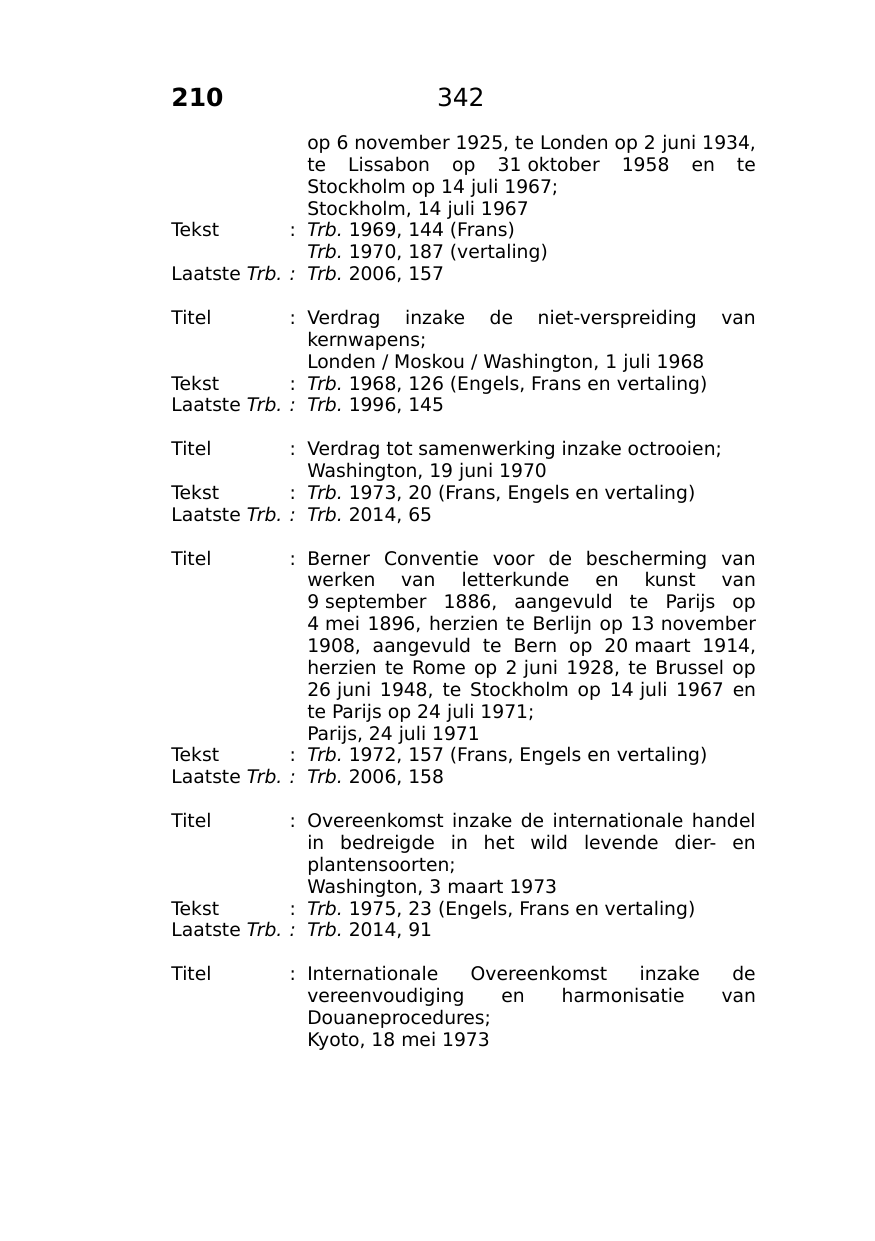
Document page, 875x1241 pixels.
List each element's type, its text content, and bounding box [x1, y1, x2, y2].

table_cell [289, 132, 307, 219]
table_cell : [289, 898, 307, 919]
table_cell Trb. 1975, 23 (Engels, Frans en vertaling) [307, 898, 756, 919]
table_cell [307, 526, 756, 547]
table_cell Tekst [171, 219, 289, 263]
table_cell : [289, 766, 307, 788]
table_cell : [289, 504, 307, 526]
table_cell Laatste Trb. [171, 504, 289, 526]
table_cell Tekst [171, 373, 289, 394]
table_cell : [289, 963, 307, 1051]
table_cell [171, 788, 289, 810]
table_cell Verdrag inzake de niet-verspreiding van kernwapens; Londen / Moskou / Washington, 1 juli 1968 [307, 307, 756, 372]
table_cell Titel [171, 963, 289, 1051]
table_cell : [289, 482, 307, 504]
table_cell [171, 526, 289, 547]
table_cell : [289, 373, 307, 394]
table_cell Laatste Trb. [171, 919, 289, 941]
table_cell Trb. 2006, 157 [307, 263, 756, 285]
table_cell : [289, 219, 307, 263]
table_cell [289, 416, 307, 438]
table_cell Titel [171, 438, 289, 482]
table_cell Titel [171, 548, 289, 744]
table_cell : [289, 438, 307, 482]
table_cell Trb. 1996, 145 [307, 394, 756, 416]
table_cell : [289, 307, 307, 372]
table_cell Trb. 1968, 126 (Engels, Frans en vertaling) [307, 373, 756, 394]
table_cell [307, 416, 756, 438]
table_cell Laatste Trb. [171, 394, 289, 416]
table_cell [289, 285, 307, 307]
table_cell [307, 788, 756, 810]
table_cell [171, 285, 289, 307]
table_cell Titel [171, 810, 289, 897]
table_cell : [289, 263, 307, 285]
table_cell Tekst [171, 482, 289, 504]
table_cell [171, 416, 289, 438]
table_cell [171, 941, 289, 963]
table_cell Verdrag tot samenwerking inzake octrooien; Washington, 19 juni 1970 [307, 438, 756, 482]
table_cell [307, 941, 756, 963]
table_cell Internationale Overeenkomst inzake de vereenvoudiging en harmonisatie van Douaneprocedures; Kyoto, 18 mei 1973 [307, 963, 756, 1051]
table_cell Trb. 1969, 144 (Frans) Trb. 1970, 187 (vertaling) [307, 219, 756, 263]
table_cell [289, 941, 307, 963]
table_cell Berner Conventie voor de bescherming van werken van letterkunde en kunst van 9 september 1886, aangevuld te Parijs op 4 mei 1896, herzien te Berlijn op 13 november 1908, aangevuld te Bern op 20 maart 1914, herzien te Rome op 2 juni 1928, te Brussel op 26 juni 1948, te Stockholm op 14 juli 1967 en te Parijs op 24 juli 1971; Parijs, 24 juli 1971 [307, 548, 756, 744]
table_cell : [289, 548, 307, 744]
table_cell Laatste Trb. [171, 766, 289, 788]
table_cell [289, 526, 307, 547]
table_cell Trb. 2014, 65 [307, 504, 756, 526]
table_cell : [289, 810, 307, 897]
table_cell [307, 285, 756, 307]
table_cell Trb. 2006, 158 [307, 766, 756, 788]
table_cell Trb. 1972, 157 (Frans, Engels en vertaling) [307, 744, 756, 766]
table_cell op 6 november 1925, te Londen op 2 juni 1934, te Lissabon op 31 oktober 1958 en te Stockholm op 14 juli 1967; Stockholm, 14 juli 1967 [307, 132, 756, 219]
table_cell Overeenkomst inzake de internationale handel in bedreigde in het wild levende dier- en plantensoorten; Washington, 3 maart 1973 [307, 810, 756, 897]
table_cell [171, 132, 289, 219]
table_cell : [289, 394, 307, 416]
table_cell Tekst [171, 898, 289, 919]
table_cell Trb. 2014, 91 [307, 919, 756, 941]
table_cell Laatste Trb. [171, 263, 289, 285]
table_cell Tekst [171, 744, 289, 766]
table_cell Trb. 1973, 20 (Frans, Engels en vertaling) [307, 482, 756, 504]
table_cell [289, 788, 307, 810]
table_cell : [289, 744, 307, 766]
table_cell Titel [171, 307, 289, 372]
table_cell : [289, 919, 307, 941]
